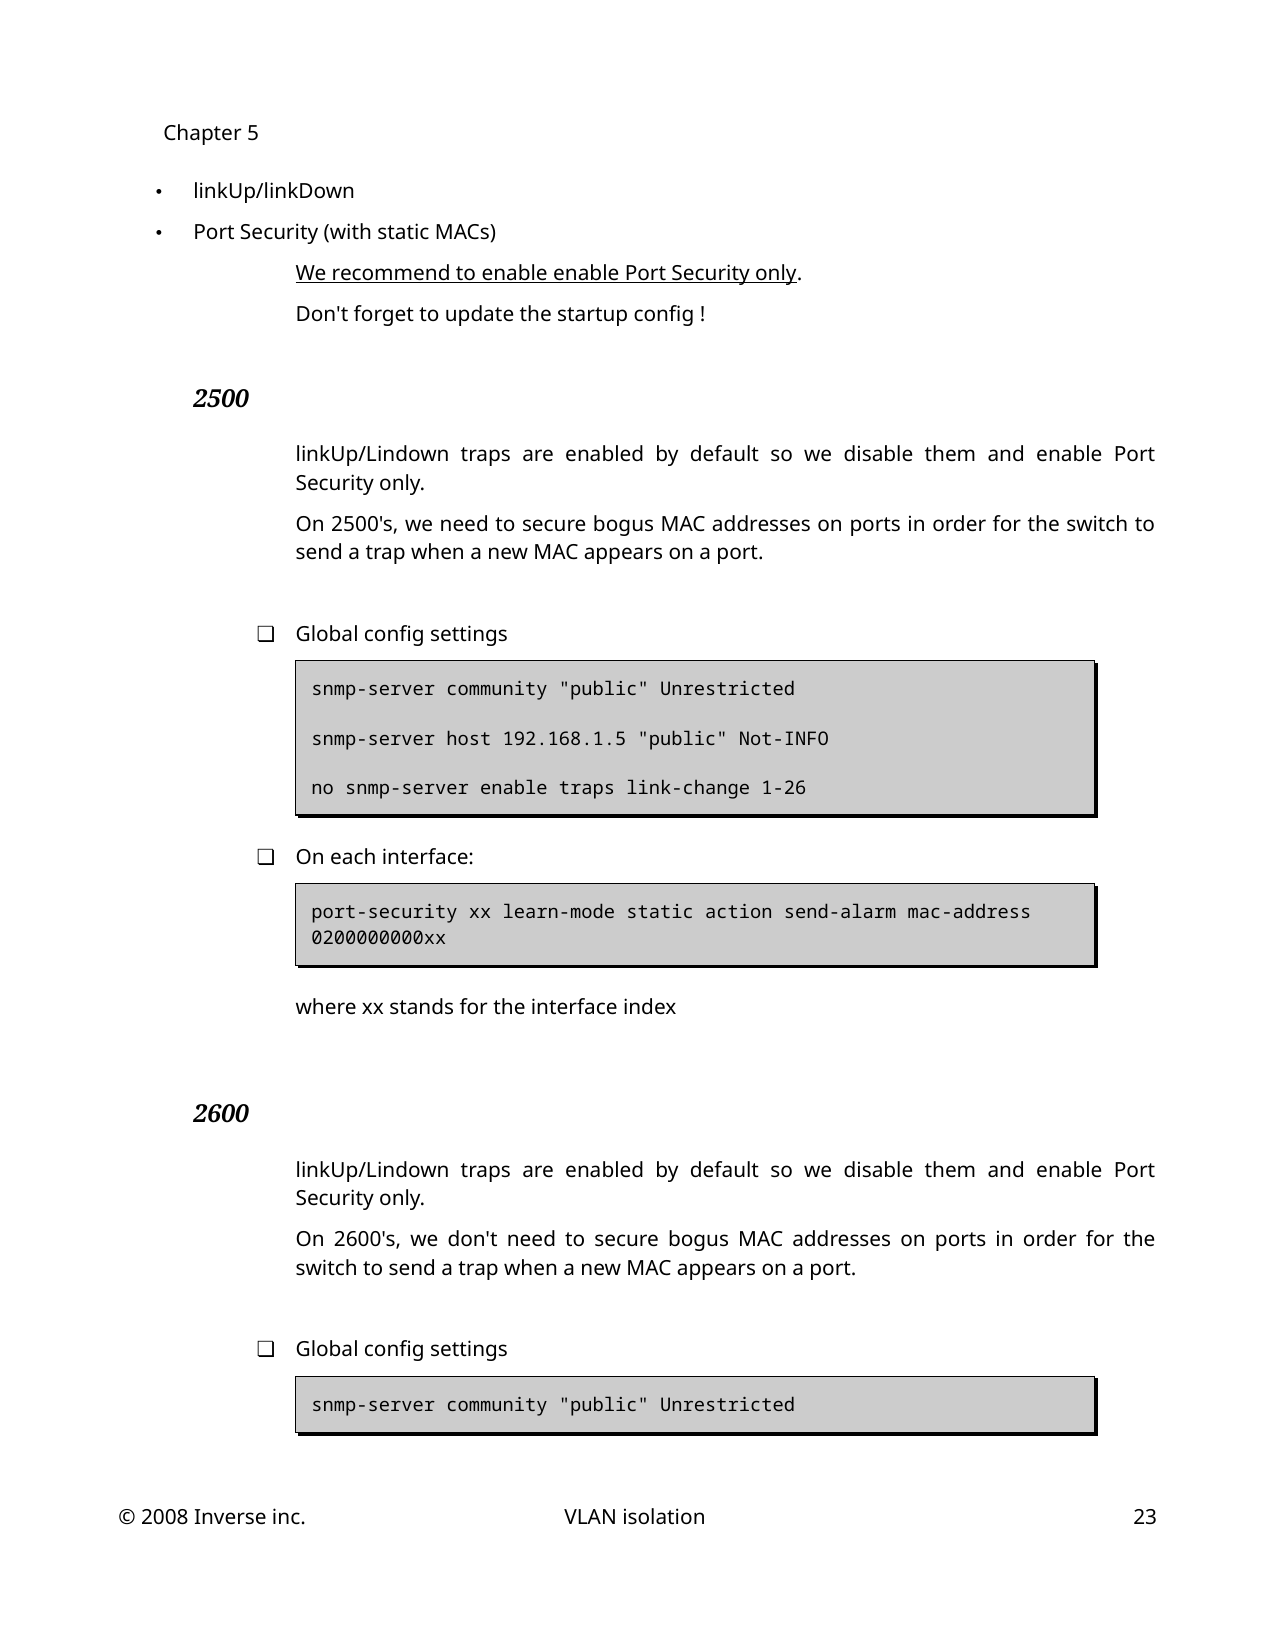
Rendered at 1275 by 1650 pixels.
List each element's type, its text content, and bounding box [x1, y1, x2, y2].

text We recommend to enable enable Port Security only. [295, 258, 1157, 286]
text linkUp/Lindown traps are enabled by default so we disable them and enable Port Security only. [295, 1155, 1157, 1212]
text On 2500's, we need to secure bogus MAC addresses on ports in order for the switch to send a trap when a new MAC appears on a port. [295, 509, 1157, 566]
text snmp-server community "public" Unrestricted [296, 1377, 1094, 1432]
subtitle 2500 [156, 381, 1157, 414]
text where xx stands for the interface index [295, 992, 1157, 1021]
list ❏ Global config settings [256, 1334, 1157, 1363]
text snmp-server community "public" Unrestricted [296, 661, 1094, 701]
list ❏ Global config settings [256, 619, 1157, 647]
text no snmp-server enable traps link-change 1-26 [296, 758, 1094, 814]
text On 2600's, we don't need to secure bogus MAC addresses on ports in order for the switch to send a trap when a new MAC appears on a port. [295, 1224, 1157, 1281]
list ❏ On each interface: [256, 842, 1157, 870]
list linkUp/linkDown [156, 176, 1157, 204]
text port-security xx learn-mode static action send-alarm mac-address 0200000000xx [296, 884, 1094, 965]
list Port Security (with static MACs) [156, 217, 1157, 245]
text Don't forget to update the startup config ! [295, 299, 1157, 327]
text snmp-server host 192.168.1.5 "public" Not-INFO [296, 709, 1094, 750]
text linkUp/Lindown traps are enabled by default so we disable them and enable Port Security only. [295, 439, 1157, 496]
subtitle 2600 [156, 1096, 1157, 1130]
